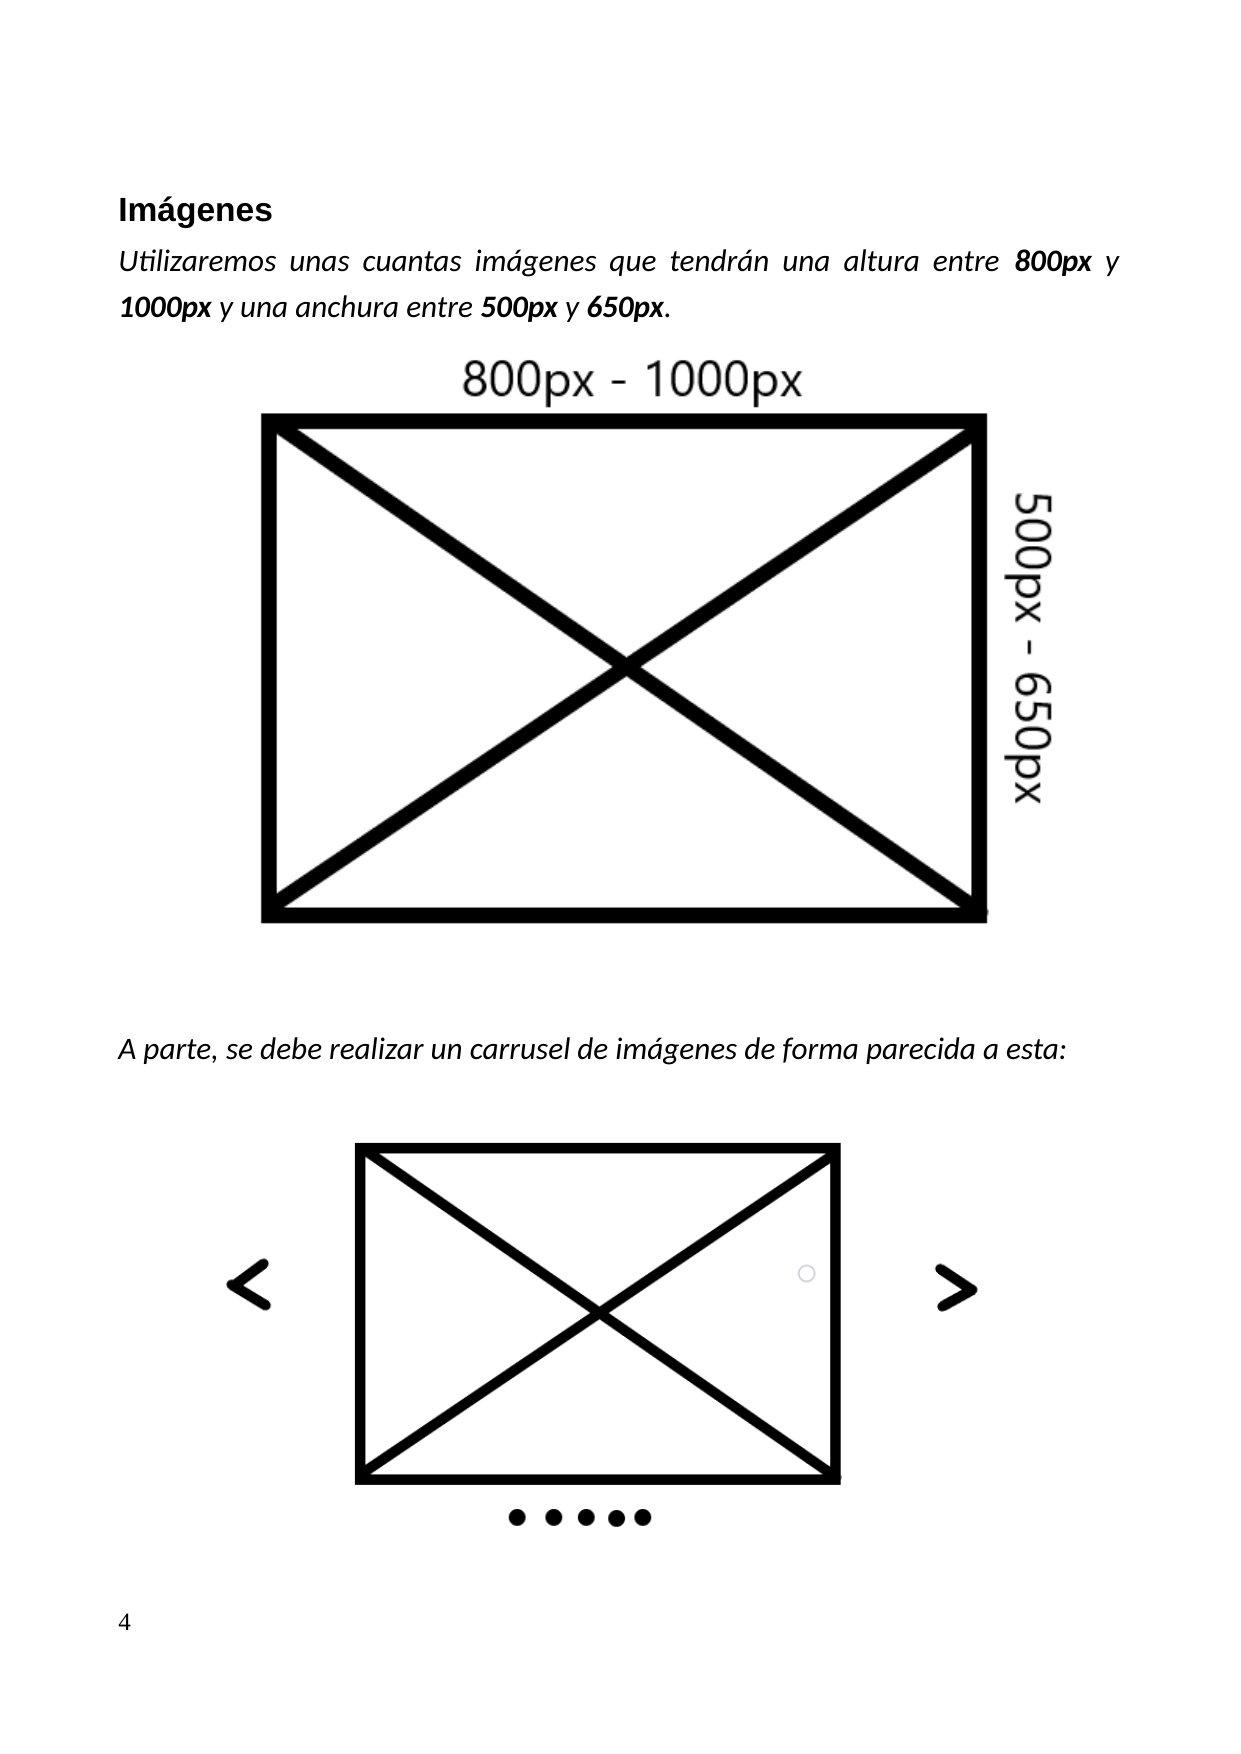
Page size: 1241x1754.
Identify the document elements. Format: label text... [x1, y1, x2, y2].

picture [227, 348, 1064, 961]
picture [155, 1101, 1048, 1551]
subtitle Imágenes [118, 190, 1122, 229]
text Utilizaremos unas cuantas imágenes que tendrán una altura entre 800px y 1000px y una anchura entre 500px y 650px. [118, 241, 1122, 325]
text A parte, se debe realizar un carrusel de imágenes de forma parecida a esta: [118, 1029, 1122, 1067]
